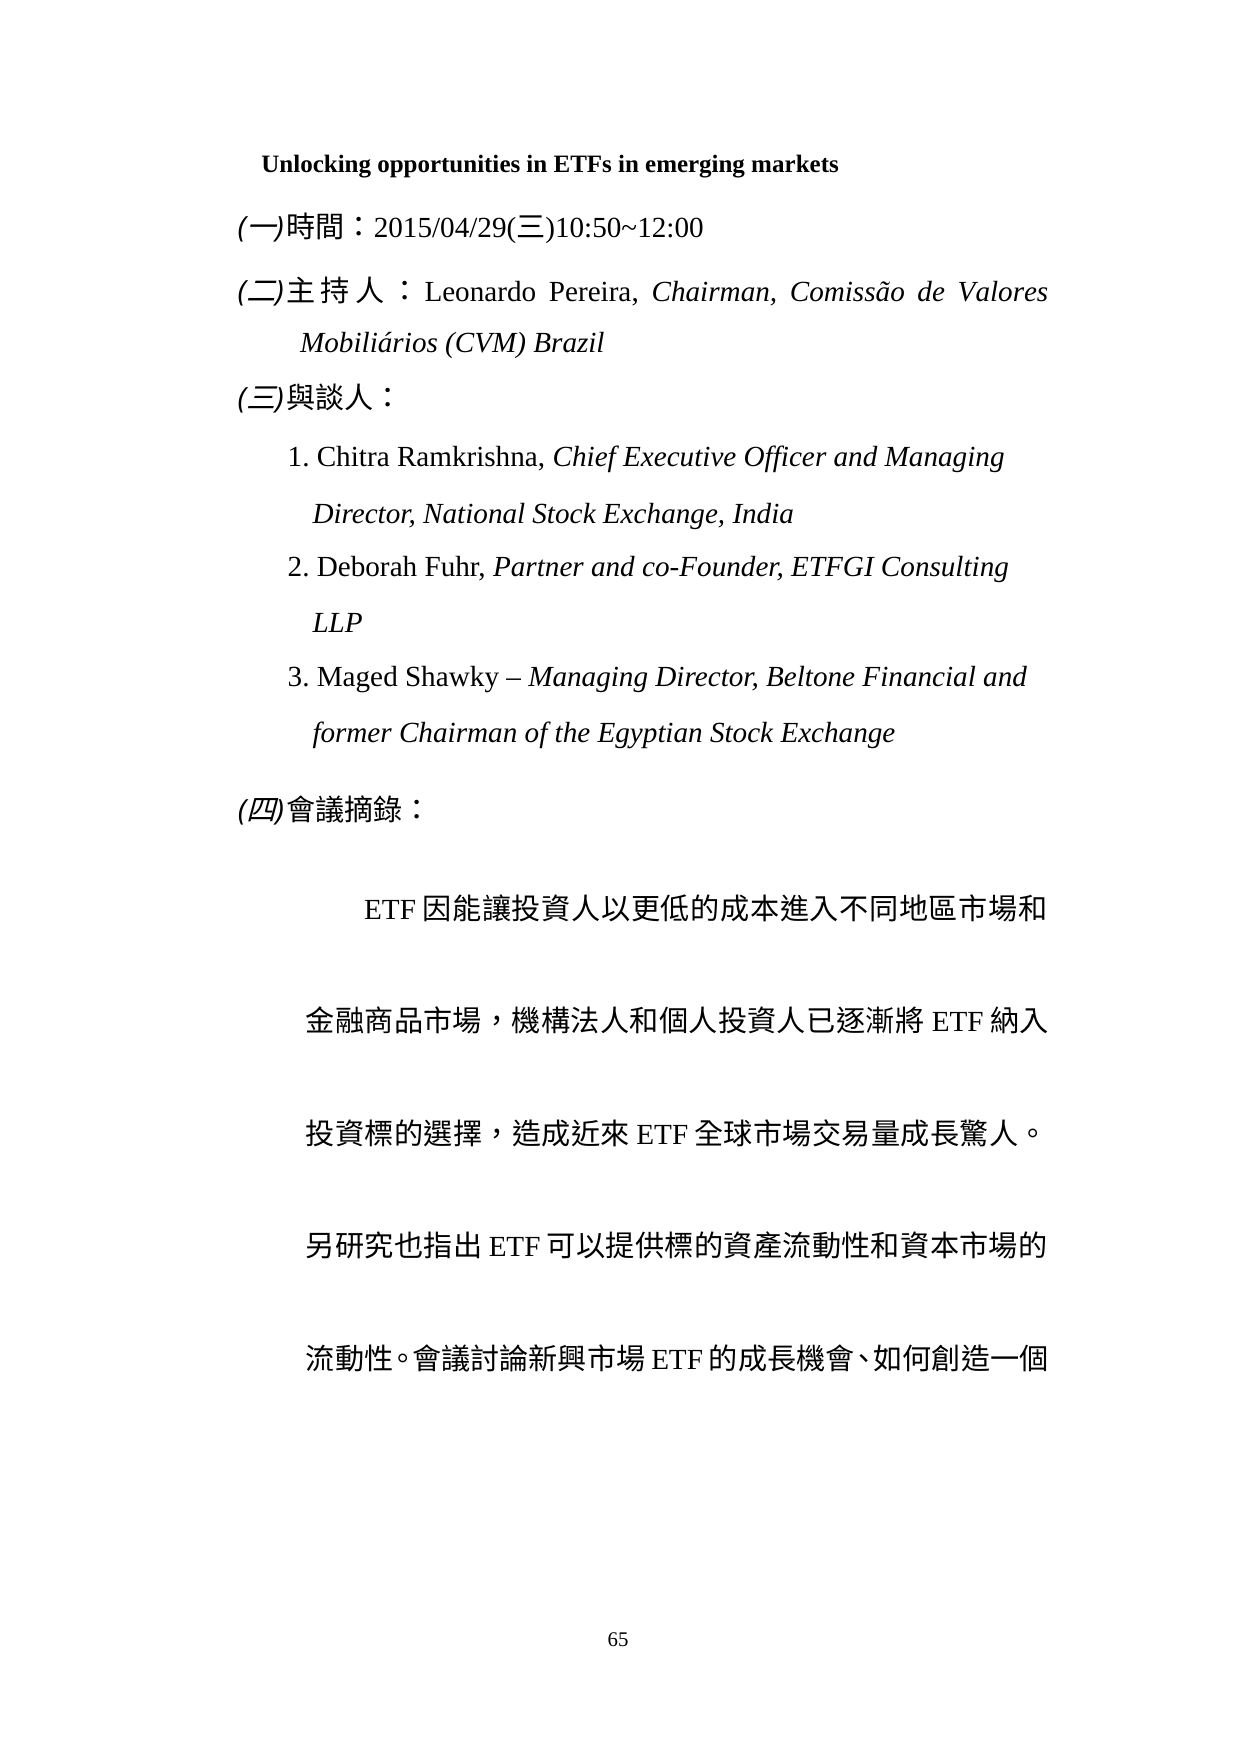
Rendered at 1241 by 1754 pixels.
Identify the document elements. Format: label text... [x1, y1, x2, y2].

text Unlocking opportunities in ETFs in emerging markets [261, 150, 1048, 178]
text 1. Chitra Ramkrishna, Chief Executive Officer and Managing Director, National Stock Exchange, India [287, 438, 1048, 532]
list 會議摘錄： [238, 787, 1048, 829]
text 2. Deborah Fuhr, Partner and co-Founder, ETFGI Consulting LLP [287, 548, 1048, 642]
text ETF因能讓投資人以更低的成本進入不同地區市場和金融商品市場，機構法人和個人投資人已逐漸將ETF納入投資標的選擇，造成近來ETF全球市場交易量成長驚人。另研究也指出ETF可以提供標的資產流動性和資本市場的流動性。會議討論新興市場ETF的成長機會、如何創造一個 [306, 869, 1048, 1394]
list 與談人： [237, 374, 1048, 417]
list 主持人：Leonardo Pereira, Chairman, Comissão de Valores Mobiliários (CVM) Brazil [237, 268, 1048, 358]
list 時間：2015/04/29(三)10:50~12:00 [237, 204, 1048, 246]
text 3. Maged Shawky – Managing Director, Beltone Financial and former Chairman of the Egyptian Stock Exchange [287, 658, 1048, 752]
